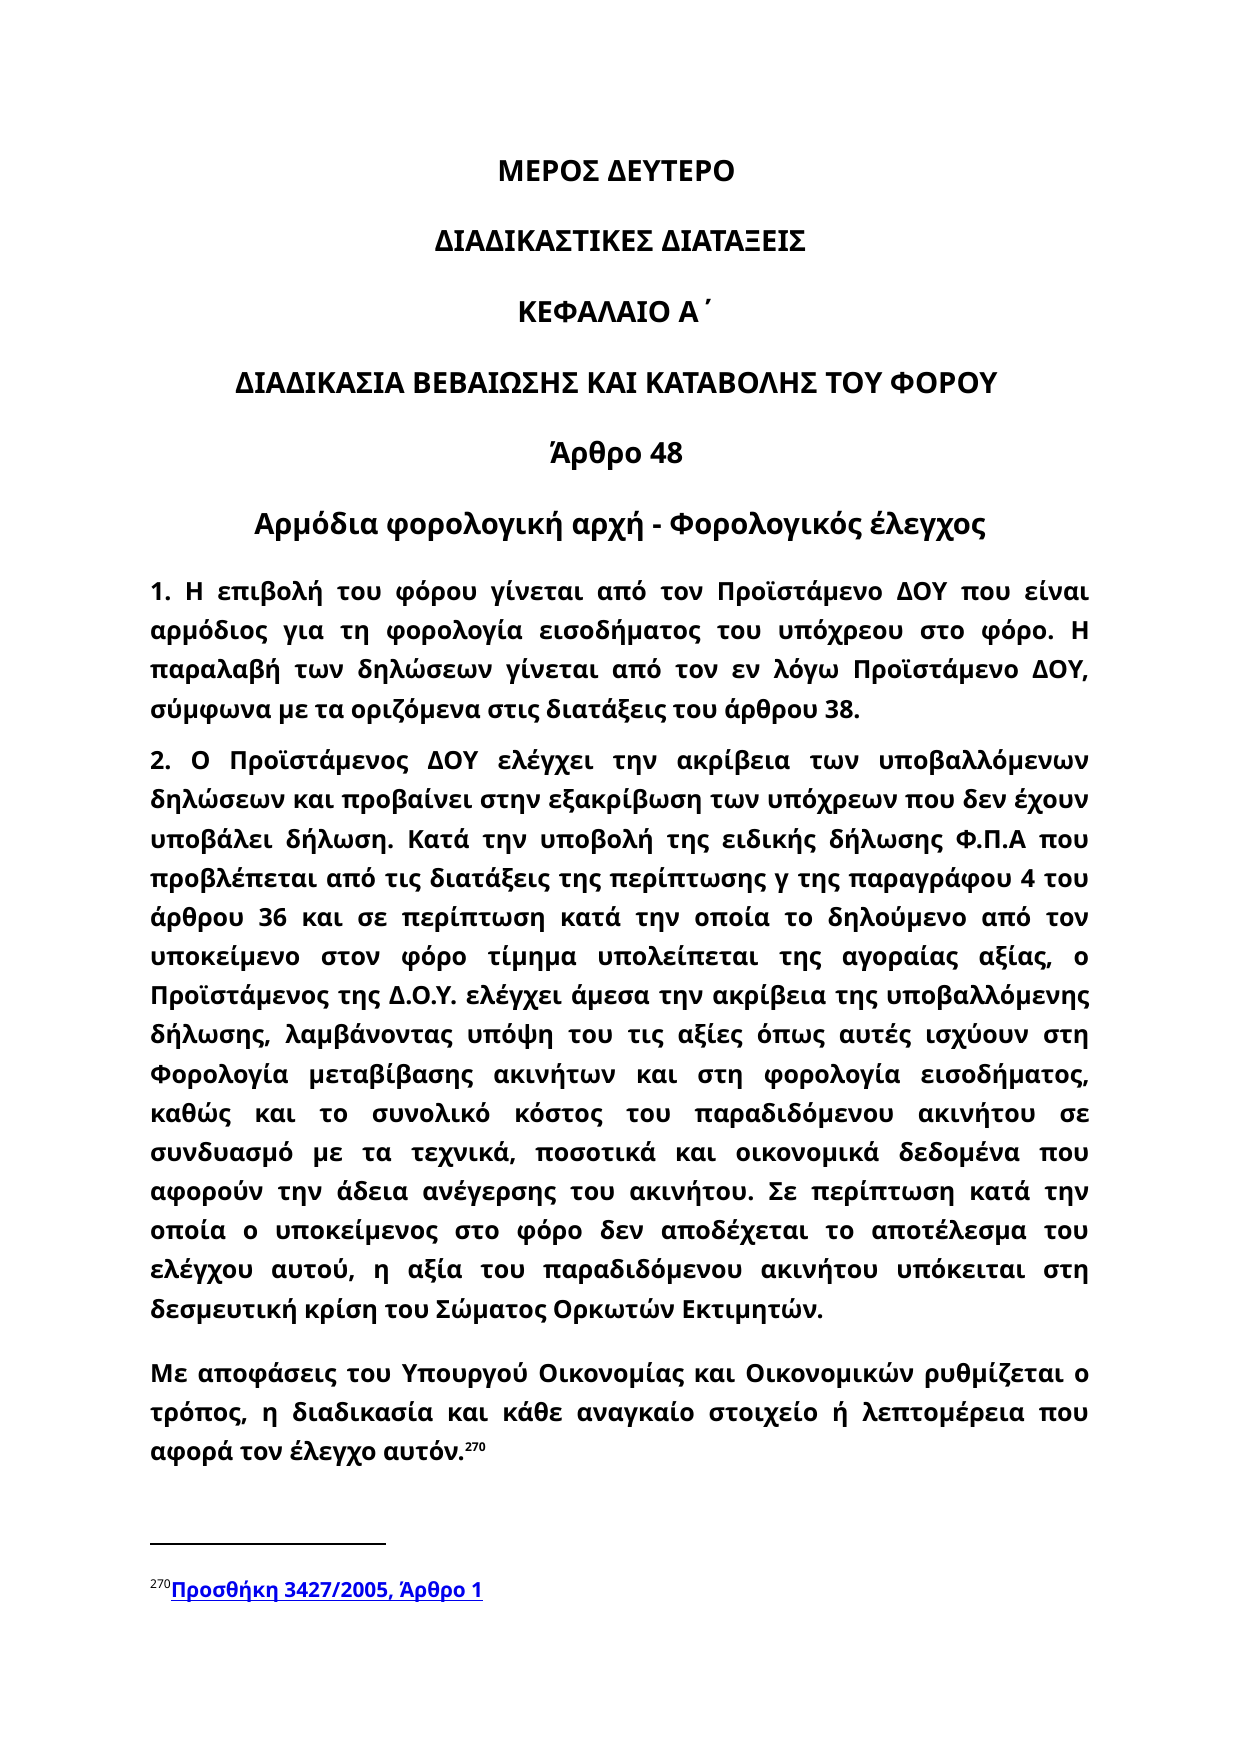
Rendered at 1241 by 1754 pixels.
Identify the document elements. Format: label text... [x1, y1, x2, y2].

text 2. Ο Προϊστάμενος ΔΟΥ ελέγχει την ακρίβεια των υποβαλλόμενων δηλώσεων και προβαίνει στην εξακρίβωση των υπόχρεων που δεν έχουν υποβάλει δήλωση. Κατά την υποβολή της ειδικής δήλωσης Φ.Π.Α που προβλέπεται από τις διατάξεις της περίπτωσης γ της παραγράφου 4 του άρθρου 36 και σε περίπτωση κατά την οποία το δηλούμενο από τον υποκείμενο στον φόρο τίμημα υπολείπεται της αγοραίας αξίας, ο Προϊστάμενος της Δ.Ο.Υ. ελέγχει άμεσα την ακρίβεια της υποβαλλόμενης δήλωσης, λαμβάνοντας υπόψη του τις αξίες όπως αυτές ισχύουν στη Φορολογία μεταβίβασης ακινήτων και στη φορολογία εισοδήματος, καθώς και το συνολικό κόστος του παραδιδόμενου ακινήτου σε συνδυασμό με τα τεχνικά, ποσοτικά και οικονομικά δεδομένα που αφορούν την άδεια ανέγερσης του ακινήτου. Σε περίπτωση κατά την οποία ο υποκείμενος στο φόρο δεν αποδέχεται το αποτέλεσμα του ελέγχου αυτού, η αξία του παραδιδόμενου ακινήτου υπόκειται στη δεσμευτική κρίση του Σώματος Ορκωτών Εκτιμητών. [150, 743, 1090, 1325]
subtitle ΚΕΦΑΛΑΙΟ Α΄ [150, 291, 1090, 331]
text 1. Η επιβολή του φόρου γίνεται από τον Προϊστάμενο ΔΟΥ που είναι αρμόδιος για τη φορολογία εισοδήματος του υπόχρεου στο φόρο. Η παραλαβή των δηλώσεων γίνεται από τον εν λόγω Προϊστάμενο ΔΟΥ, σύμφωνα με τα οριζόμενα στις διατάξεις του άρθρου 38. [150, 574, 1090, 725]
subtitle ΔΙΑΔΙΚΑΣΙΑ ΒΕΒΑΙΩΣΗΣ ΚΑΙ ΚΑΤΑΒΟΛΗΣ ΤΟΥ ΦΟΡΟΥ [150, 362, 1090, 402]
text Προσθήκη 3427/2005, Άρθρο 1 [150, 1576, 1090, 1604]
subtitle Άρθρο 48 [150, 432, 1090, 472]
text Με αποφάσεις του Υπουργού Οικονομίας και Οικονομικών ρυθμίζεται ο τρόπος, η διαδικασία και κάθε αναγκαίο στοιχείο ή λεπτομέρεια που αφορά τον έλεγχο αυτόν. [150, 1355, 1090, 1468]
subtitle ΜΕΡΟΣ ΔΕΥΤΕΡΟ [150, 150, 1090, 190]
subtitle Αρμόδια φορολογική αρχή - Φορολογικός έλεγχος [150, 503, 1090, 543]
subtitle ΔΙΑΔΙΚΑΣΤΙΚΕΣ ΔΙΑΤΑΞΕΙΣ [150, 221, 1090, 260]
